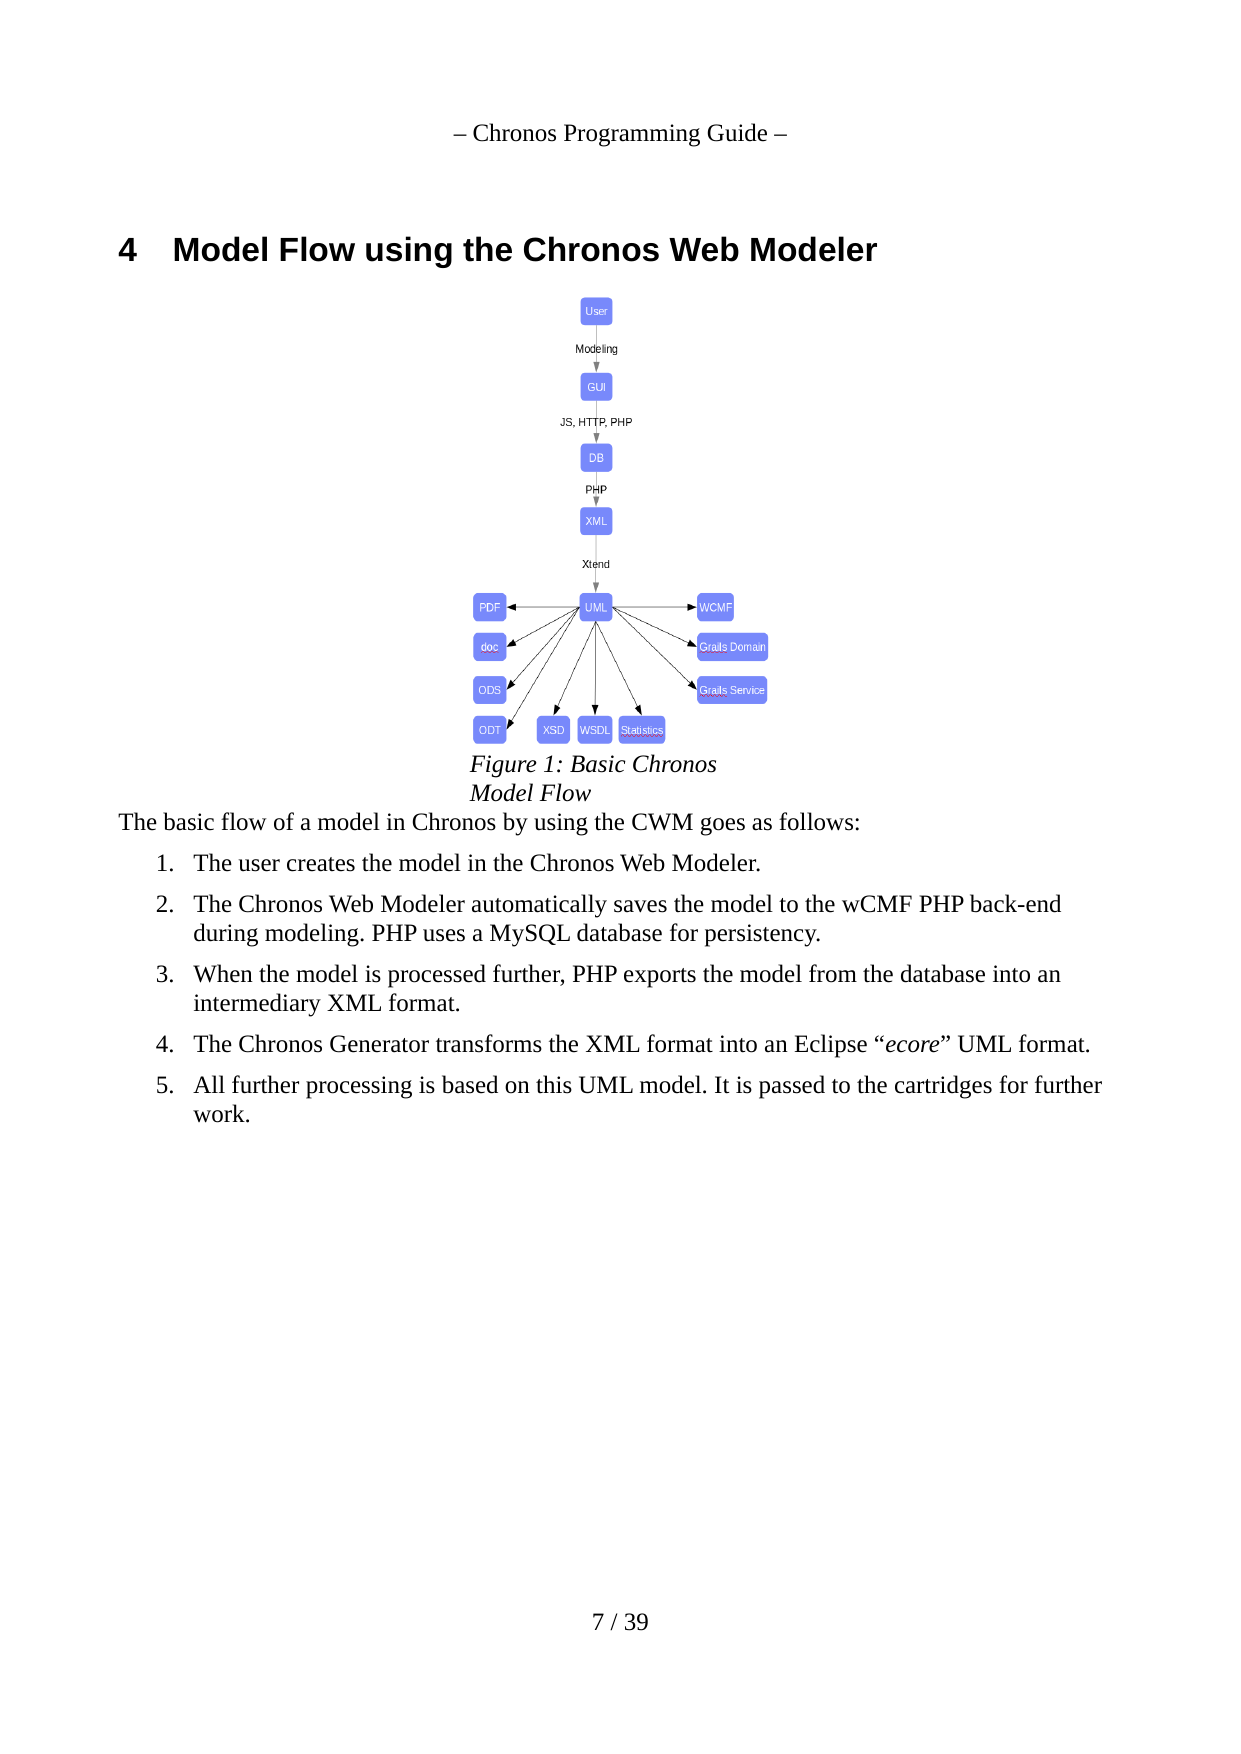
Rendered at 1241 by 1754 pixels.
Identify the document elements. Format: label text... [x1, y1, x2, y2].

list The user creates the model in the Chronos Web Modeler. [156, 848, 1122, 877]
list All further processing is based on this UML model. It is passed to the cartridges for further work. [156, 1070, 1122, 1128]
picture [469, 293, 771, 750]
text Figure 1: Basic Chronos Model Flow [469, 750, 771, 807]
list When the model is processed further, PHP exports the model from the database into an intermediary XML format. [156, 959, 1122, 1017]
subtitle Model Flow using the Chronos Web Modeler [118, 230, 1122, 269]
list The Chronos Web Modeler automatically saves the model to the wCMF PHP back-end during modeling. PHP uses a MySQL database for persistency. [156, 889, 1122, 947]
list The Chronos Generator transforms the XML format into an Eclipse “ecore” UML format. [156, 1029, 1122, 1058]
text The basic flow of a model in Chronos by using the CWM goes as follows: [118, 281, 1122, 835]
